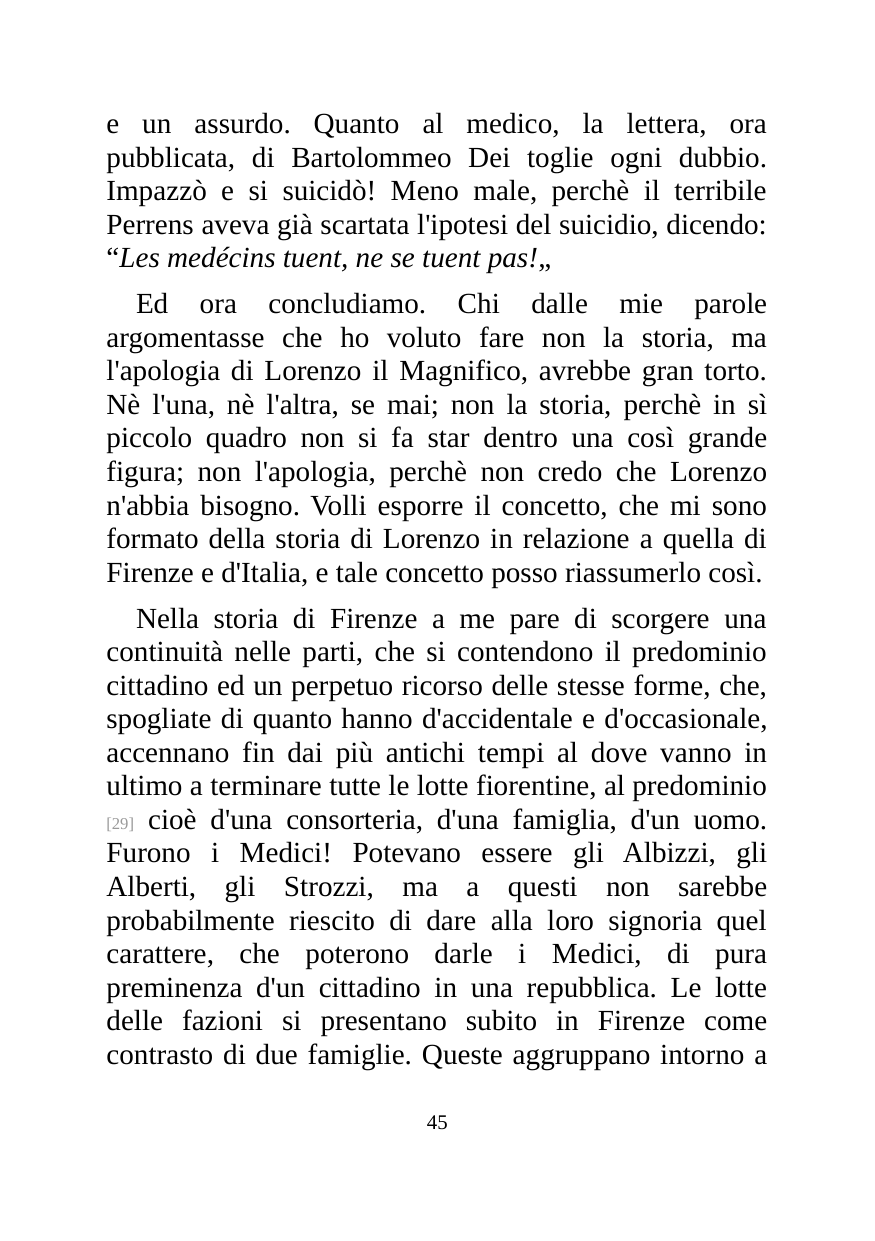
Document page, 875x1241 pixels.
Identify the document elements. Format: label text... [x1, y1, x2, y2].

text Ed ora concludiamo. Chi dalle mie parole argomentasse che ho voluto fare non la storia, ma l'apologia di Lorenzo il Magnifico, avrebbe gran torto. Nè l'una, nè l'altra, se mai; non la storia, perchè in sì piccolo quadro non si fa star dentro una così grande figura; non l'apologia, perchè non credo che Lorenzo n'abbia bisogno. Volli esporre il concetto, che mi sono formato della storia di Lorenzo in relazione a quella di Firenze e d'Italia, e tale concetto posso riassumerlo così. [106, 286, 768, 588]
text e un assurdo. Quanto al medico, la lettera, ora pubblicata, di Bartolommeo Dei toglie ogni dubbio. Impazzò e si suicidò! Meno male, perchè il terribile Perrens aveva già scartata l'ipotesi del suicidio, dicendo: “Les medécins tuent, ne se tuent pas!„ [106, 106, 768, 274]
text Nella storia di Firenze a me pare di scorgere una continuità nelle parti, che si contendono il predominio cittadino ed un perpetuo ricorso delle stesse forme, che, spogliate di quanto hanno d'accidentale e d'occasionale, accennano fin dai più antichi tempi al dove vanno in ultimo a terminare tutte le lotte fiorentine, al predominio [29] cioè d'una consorteria, d'una famiglia, d'un uomo. Furono i Medici! Potevano essere gli Albizzi, gli Alberti, gli Strozzi, ma a questi non sarebbe probabilmente riescito di dare alla loro signoria quel carattere, che poterono darle i Medici, di pura preminenza d'un cittadino in una repubblica. Le lotte delle fazioni si presentano subito in Firenze come contrasto di due famiglie. Queste aggruppano intorno a [106, 601, 768, 1070]
